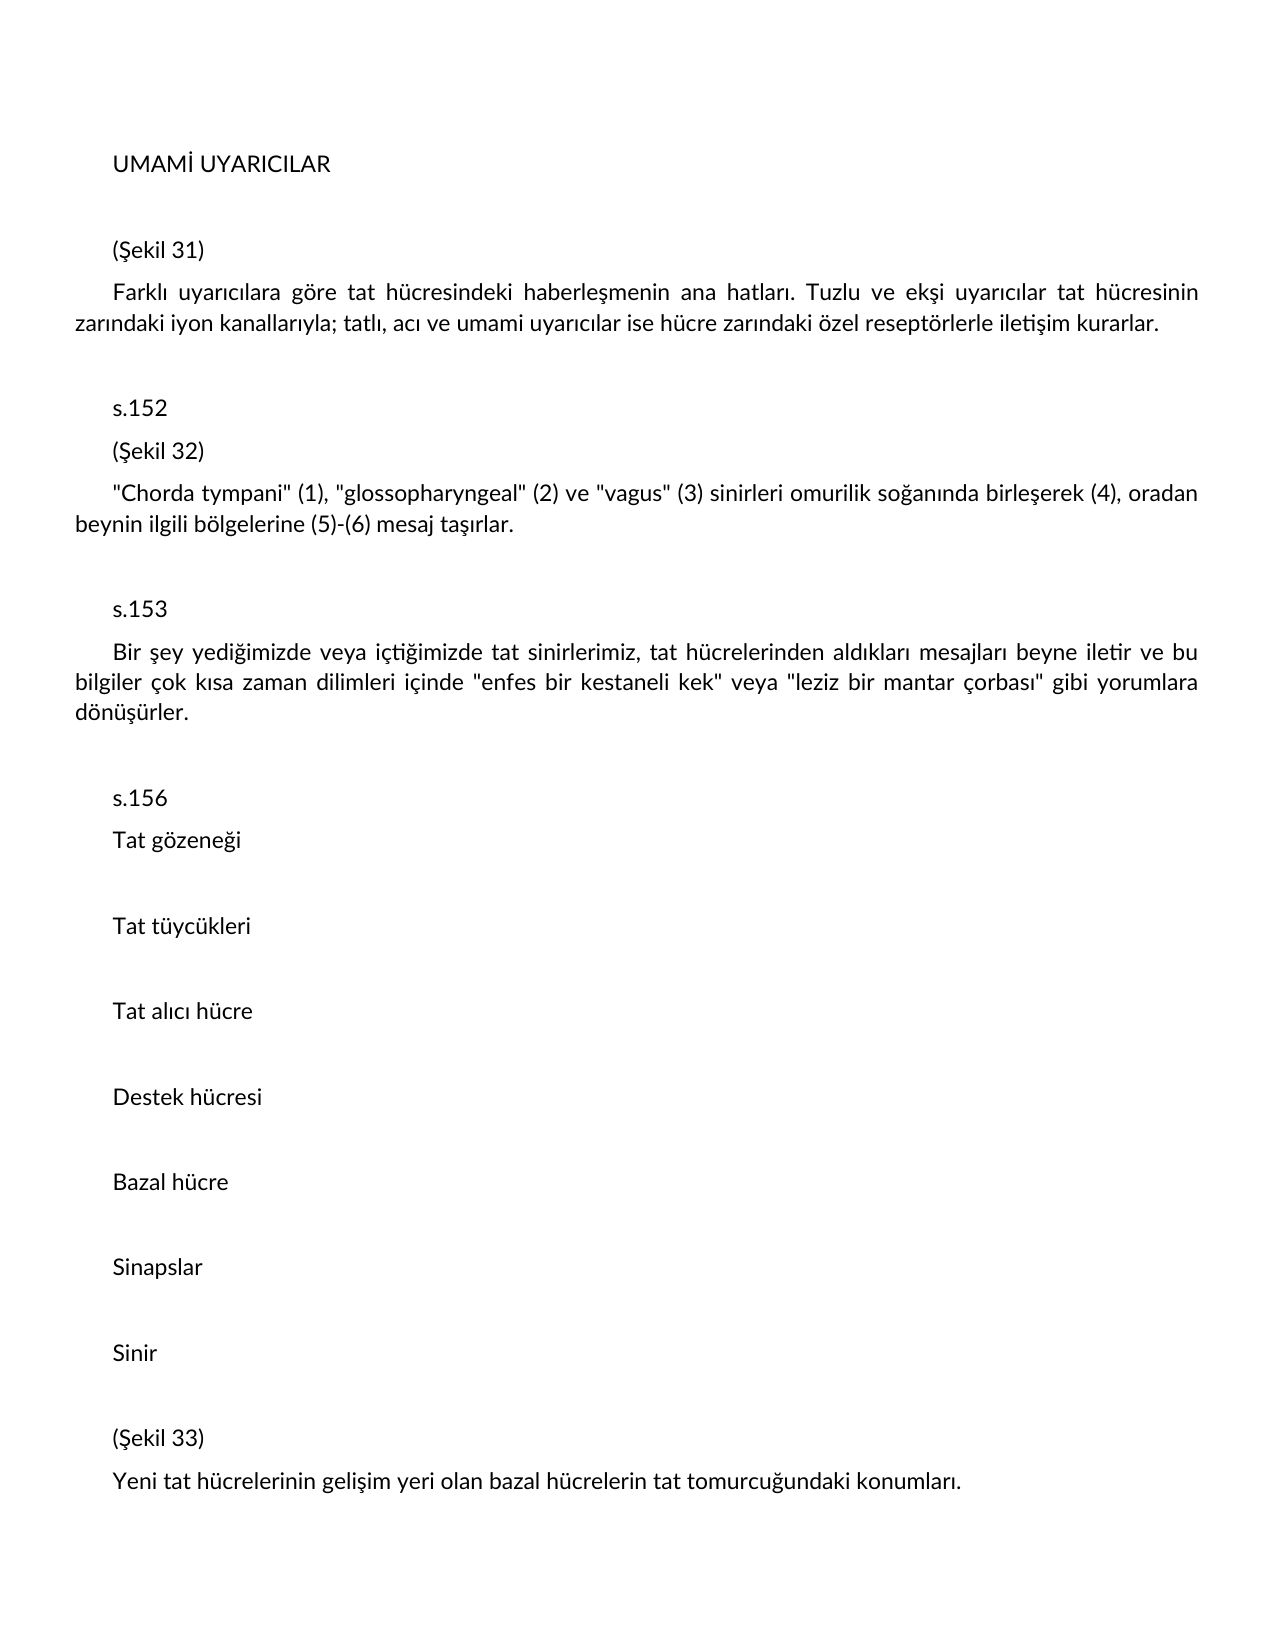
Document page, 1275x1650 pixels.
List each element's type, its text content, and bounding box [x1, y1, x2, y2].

text s.156 [75, 783, 1200, 811]
text s.152 [75, 394, 1200, 421]
text Sinapslar [75, 1253, 1200, 1281]
text (Şekil 31) [75, 235, 1200, 263]
text Yeni tat hücrelerinin gelişim yeri olan bazal hücrelerin tat tomurcuğundaki konumları. [75, 1467, 1200, 1494]
text Tat alıcı hücre [75, 997, 1200, 1024]
text Farklı uyarıcılara göre tat hücresindeki haberleşmenin ana hatları. Tuzlu ve ekşi uyarıcılar tat hücresinin zarındaki iyon kanallarıyla; tatlı, acı ve umami uyarıcılar ise hücre zarındaki özel reseptörlerle iletişim kurarlar. [75, 278, 1200, 336]
text Sinir [75, 1338, 1200, 1366]
text Tat gözeneği [75, 826, 1200, 853]
text Bazal hücre [75, 1168, 1200, 1195]
text (Şekil 32) [75, 436, 1200, 464]
text Tat tüycükleri [75, 911, 1200, 939]
text Destek hücresi [75, 1082, 1200, 1110]
text s.153 [75, 595, 1200, 622]
text "Chorda tympani" (1), "glossopharyngeal" (2) ve "vagus" (3) sinirleri omurilik soğanında birleşerek (4), oradan beynin ilgili bölgelerine (5)-(6) mesaj taşırlar. [75, 479, 1200, 537]
text Bir şey yediğimizde veya içtiğimizde tat sinirlerimiz, tat hücrelerinden aldıkları mesajları beyne iletir ve bu bilgiler çok kısa zaman dilimleri içinde "enfes bir kestaneli kek" veya "leziz bir mantar çorbası" gibi yorumlara dönüşürler. [75, 637, 1200, 725]
text UMAMİ UYARICILAR [75, 150, 1200, 177]
text (Şekil 33) [75, 1424, 1200, 1451]
